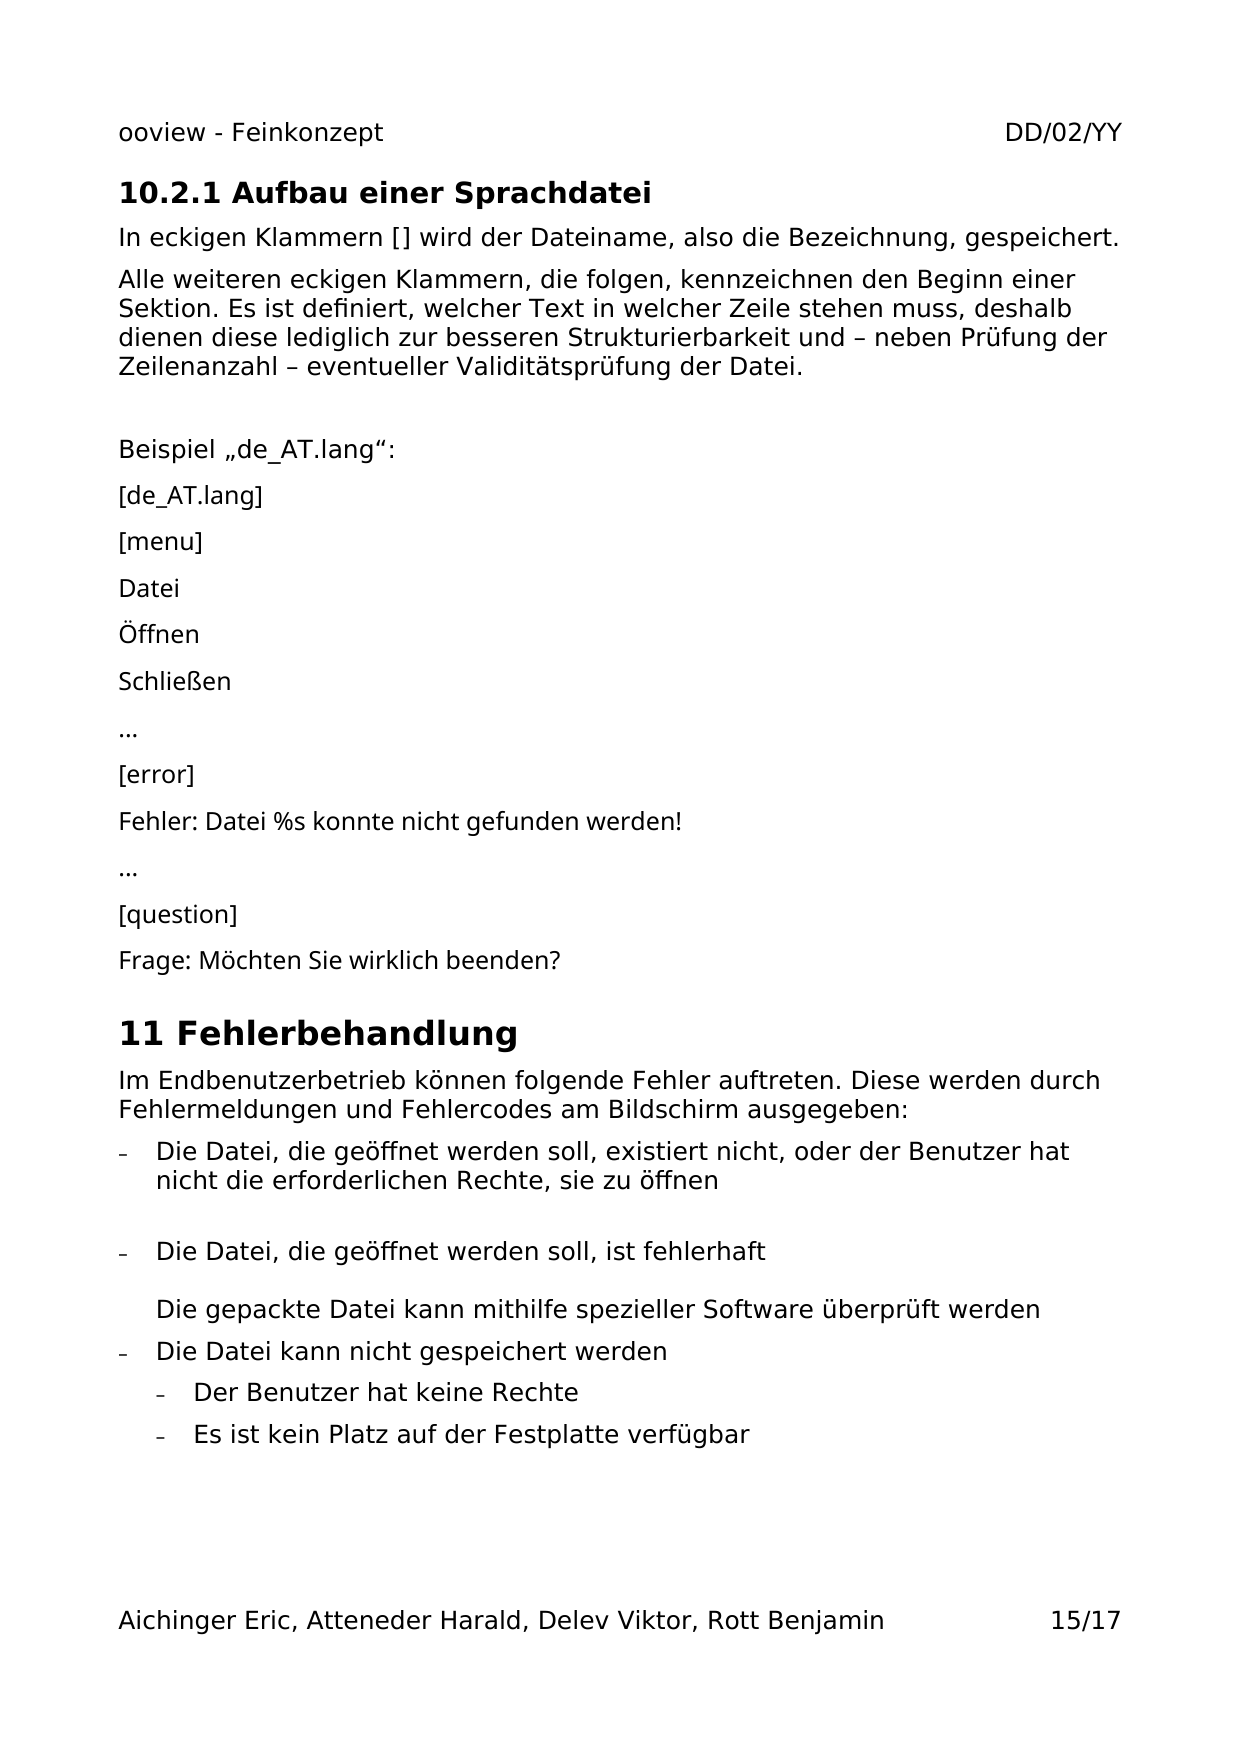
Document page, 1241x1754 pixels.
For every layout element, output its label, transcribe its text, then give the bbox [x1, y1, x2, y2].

text Schließen [118, 664, 1122, 698]
text Datei [118, 571, 1122, 604]
list Die Datei kann nicht gespeichert werden [118, 1337, 1122, 1366]
text Alle weiteren eckigen Klammern, die folgen, kennzeichnen den Beginn einer Sektion. Es ist definiert, welcher Text in welcher Zeile stehen muss, deshalb dienen diese lediglich zur besseren Strukturierbarkeit und – neben Prüfung der Zeilenanzahl – eventueller Validitätsprüfung der Datei. [118, 265, 1122, 382]
text Öffnen [118, 617, 1122, 651]
list Die Datei, die geöffnet werden soll, existiert nicht, oder der Benutzer hat nicht die erforderlichen Rechte, sie zu öffnen [118, 1137, 1122, 1224]
subtitle Aufbau einer Sprachdatei [118, 177, 1122, 211]
list Der Benutzer hat keine Rechte [156, 1378, 1122, 1408]
text Im Endbenutzerbetrieb können folgende Fehler auftreten. Diese werden durch Fehlermeldungen und Fehlercodes am Bildschirm ausgegeben: [118, 1066, 1122, 1124]
text Beispiel „de_AT.lang“: [118, 436, 1122, 465]
text [question] [118, 896, 1122, 931]
text Frage: Möchten Sie wirklich beenden? [118, 943, 1122, 977]
subtitle Fehlerbehandlung [118, 1014, 1122, 1053]
text ... [118, 850, 1122, 884]
list Es ist kein Platz auf der Festplatte verfügbar [156, 1420, 1122, 1478]
text Fehler: Datei %s konnte nicht gefunden werden! [118, 803, 1122, 837]
text [menu] [118, 524, 1122, 558]
text In eckigen Klammern [] wird der Dateiname, also die Bezeichnung, gespeichert. [118, 223, 1122, 252]
text ... [118, 710, 1122, 744]
list Die Datei, die geöffnet werden soll, ist fehlerhaft Die gepackte Datei kann mithilfe spezieller Software überprüft werden [118, 1237, 1122, 1324]
text [de_AT.lang] [118, 477, 1122, 511]
text [error] [118, 757, 1122, 791]
